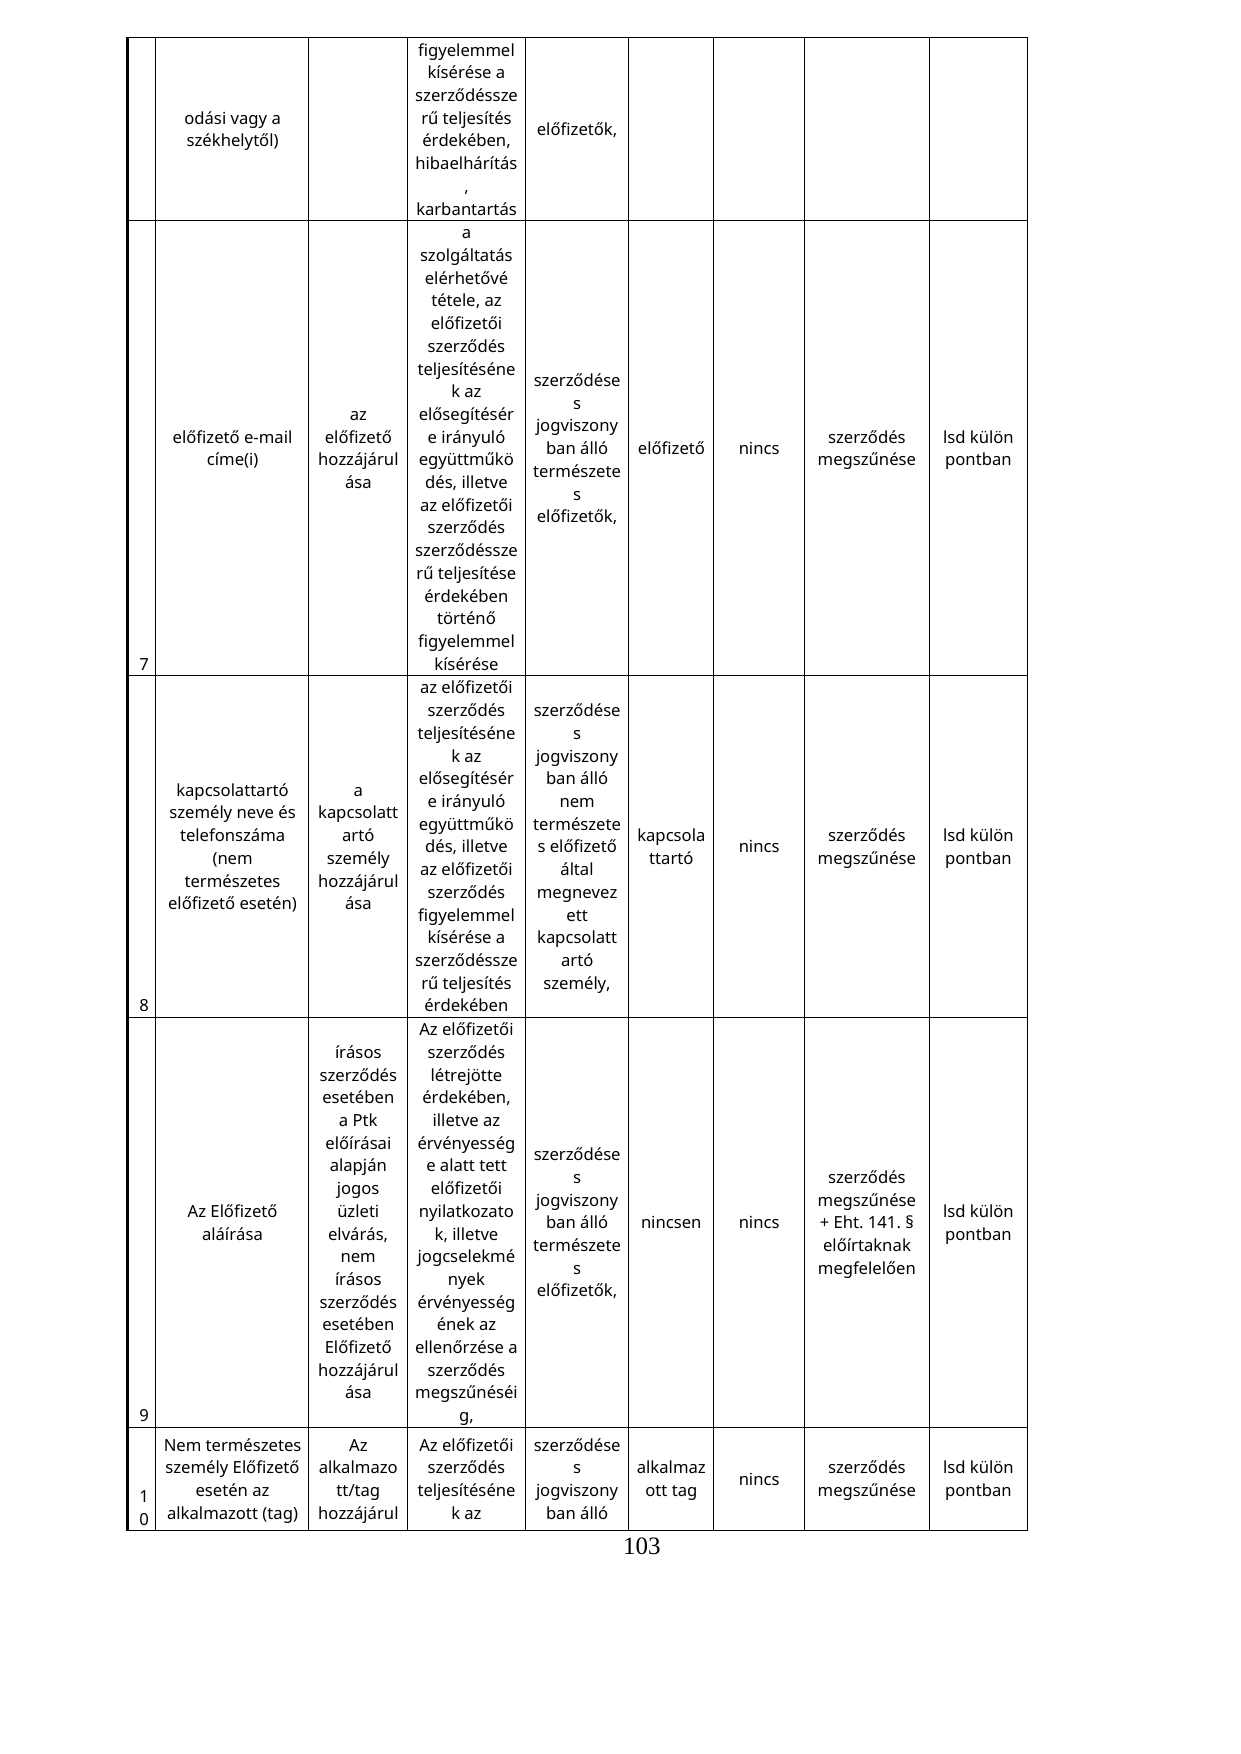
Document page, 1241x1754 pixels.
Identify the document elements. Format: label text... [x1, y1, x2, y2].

table_cell 10 [129, 1428, 155, 1530]
table_cell a szolgáltatás elérhetővé tétele, az előfizetői szerződés teljesítésének az elősegítésére irányuló együttműködés, illetve az előfizetői szerződés szerződésszerű teljesítése érdekében történő figyelemmel kísérése [408, 221, 525, 675]
table_cell a kapcsolattartó személy hozzájárulása [309, 676, 407, 1017]
table_cell szerződéses jogviszonyban álló természetes előfizetők, [526, 1018, 628, 1427]
table_cell szerződés megszűnése [805, 1428, 929, 1530]
table_cell [714, 38, 804, 220]
table_cell nincs [714, 676, 804, 1017]
table_cell kapcsolattartó [629, 676, 713, 1017]
table_cell előfizető [629, 221, 713, 675]
table_cell Az előfizetői szerződés teljesítésének az [408, 1428, 525, 1530]
table_cell 8 [129, 676, 155, 1017]
table_cell odási vagy a székhelytől) [156, 38, 308, 220]
table_cell lsd külön pontban [930, 676, 1027, 1017]
table_cell nincsen [629, 1018, 713, 1427]
table_cell Az Előfizető aláírása [156, 1018, 308, 1427]
table_cell [805, 38, 929, 220]
table_cell [629, 38, 713, 220]
table_cell 9 [129, 1018, 155, 1427]
table_cell Az alkalmazott/tag hozzájárul [309, 1428, 407, 1530]
table_cell nincs [714, 221, 804, 675]
table_cell [930, 38, 1027, 220]
table_cell szerződéses jogviszonyban álló [526, 1428, 628, 1530]
table_cell előfizető e-mail címe(i) [156, 221, 308, 675]
table_cell az előfizető hozzájárulása [309, 221, 407, 675]
table_cell Nem természetes személy Előfizető esetén az alkalmazott (tag) [156, 1428, 308, 1530]
table_cell az előfizetői szerződés teljesítésének az elősegítésére irányuló együttműködés, illetve az előfizetői szerződés figyelemmel kísérése a szerződésszerű teljesítés érdekében [408, 676, 525, 1017]
table_cell kapcsolattartó személy neve és telefonszáma (nem természetes előfizető esetén) [156, 676, 308, 1017]
table_cell 7 [129, 221, 155, 675]
table_cell előfizetők, [526, 38, 628, 220]
table_cell lsd külön pontban [930, 1018, 1027, 1427]
table_cell nincs [714, 1018, 804, 1427]
table_cell szerződéses jogviszonyban álló természetes előfizetők, [526, 221, 628, 675]
table_cell lsd külön pontban [930, 221, 1027, 675]
table_cell alkalmazott tag [629, 1428, 713, 1530]
table_cell nincs [714, 1428, 804, 1530]
table_cell szerződéses jogviszonyban álló nem természetes előfizető által megnevezett kapcsolattartó személy, [526, 676, 628, 1017]
table_cell írásos szerződés esetében a Ptk előírásai alapján jogos üzleti elvárás, nem írásos szerződés esetében Előfizető hozzájárulása [309, 1018, 407, 1427]
table_cell lsd külön pontban [930, 1428, 1027, 1530]
table_cell szerződés megszűnése [805, 221, 929, 675]
table_cell szerződés megszűnése + Eht. 141. § előírtaknak megfelelően [805, 1018, 929, 1427]
table_cell szerződés megszűnése [805, 676, 929, 1017]
table_cell [129, 38, 155, 220]
table_cell [309, 38, 407, 220]
table_cell figyelemmel kísérése a szerződésszerű teljesítés érdekében, hibaelhárítás, karbantartás [408, 38, 525, 220]
table_cell Az előfizetői szerződés létrejötte érdekében, illetve az érvényessége alatt tett előfizetői nyilatkozatok, illetve jogcselekmények érvényességének az ellenőrzése a szerződés megszűnéséig, [408, 1018, 525, 1427]
